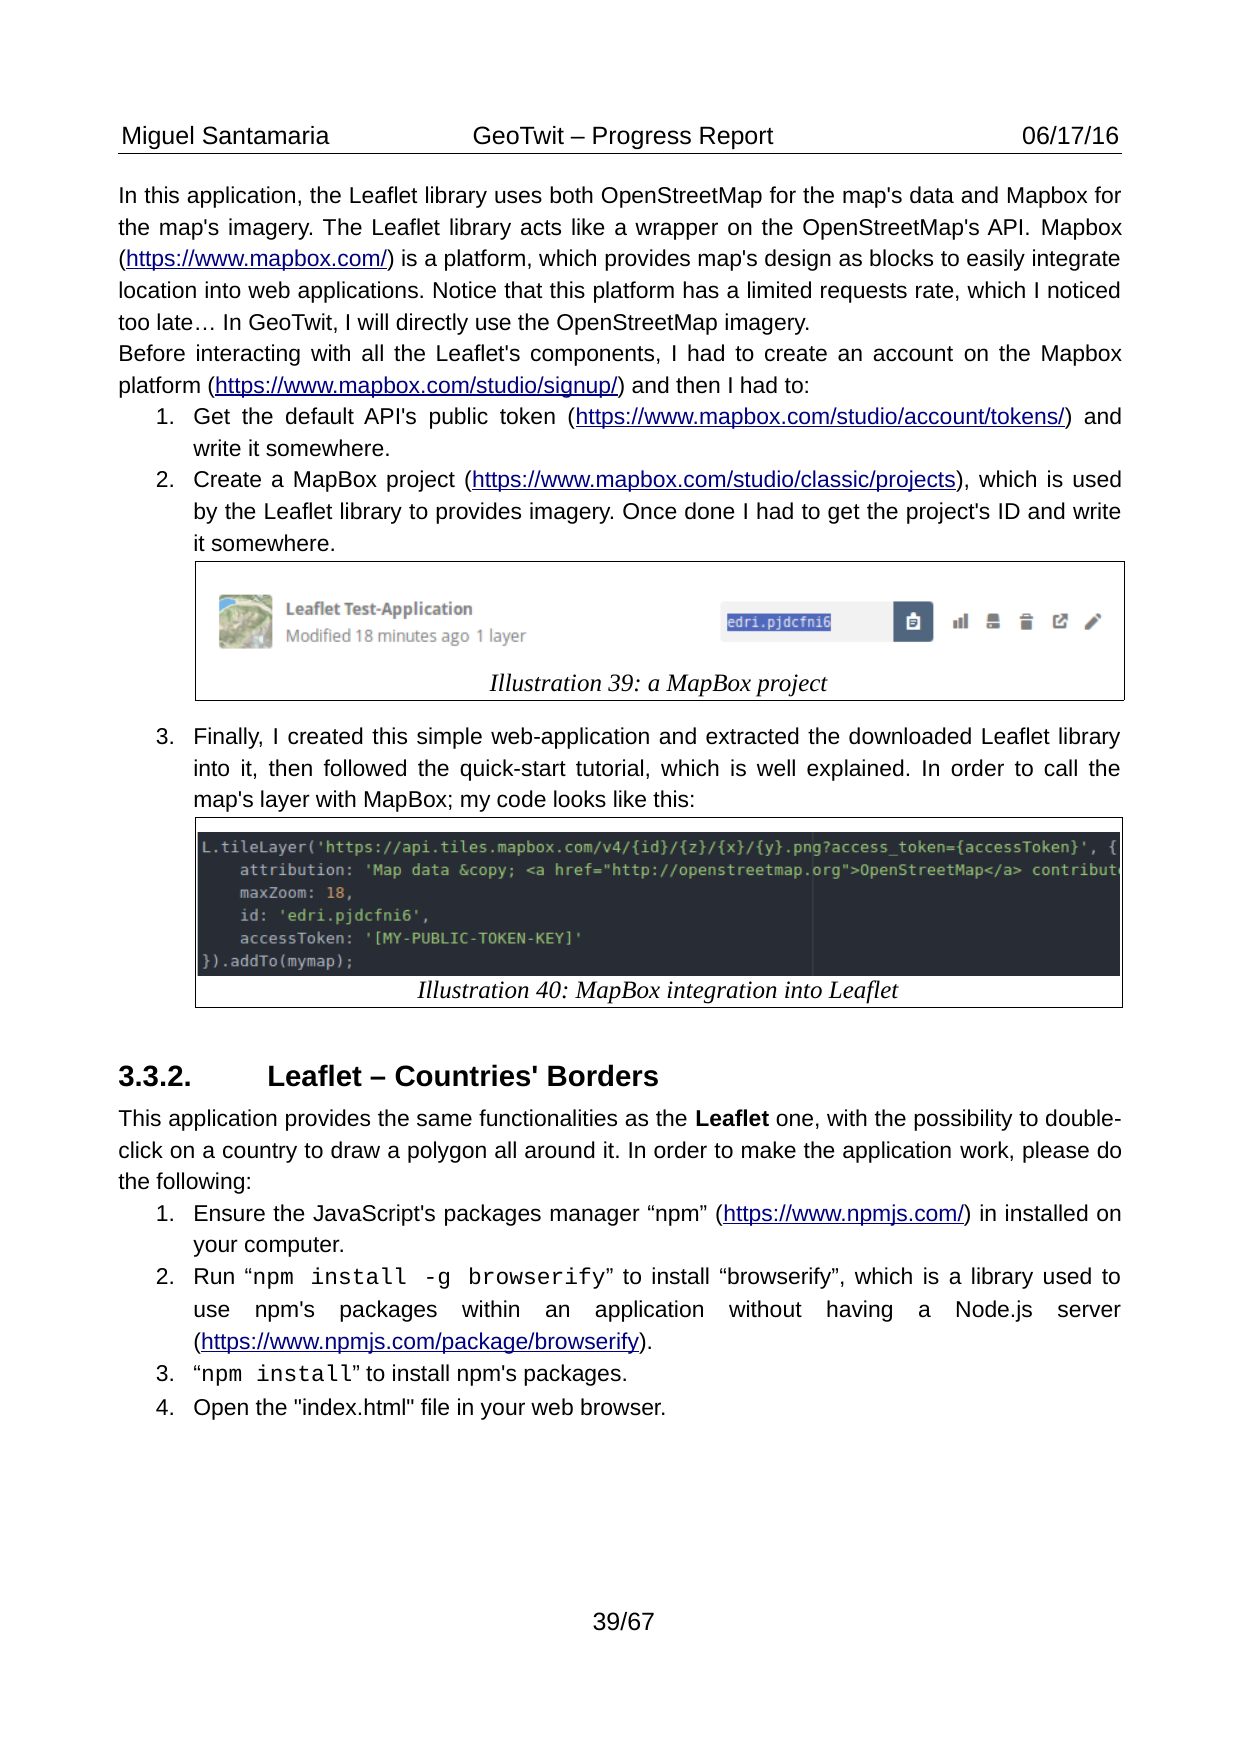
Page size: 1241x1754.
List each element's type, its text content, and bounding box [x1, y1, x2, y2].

list “npm install” to install npm's packages. [156, 1359, 1122, 1388]
picture [197, 832, 1120, 976]
list Create a MapBox project (https://www.mapbox.com/studio/classic/projects), which is used by the Leaflet library to provides imagery. Once done I had to get the project's ID and write it somewhere. [156, 466, 1122, 556]
list Ensure the JavaScript's packages manager “npm” (https://www.npmjs.com/) in installed on your computer. [156, 1200, 1122, 1258]
list Finally, I created this simple web-application and extracted the downloaded Leaflet library into it, then followed the quick-start tutorial, which is well explained. In order to call the map's layer with MapBox; my code looks like this: [156, 561, 1122, 813]
list Run “npm install -g browserify” to install “browserify”, which is a library used to use npm's packages within an application without having a Node.js server (https://www.npmjs.com/package/browserify). [156, 1263, 1122, 1354]
list [196, 818, 1122, 1007]
list Open the "index.html" file in your web browser. [156, 1393, 1122, 1420]
text This application provides the same functionalities as the Leaflet one, with the possibility to double-click on a country to draw a polygon all around it. In order to make the application work, please do the following: [118, 1105, 1122, 1194]
text Before interacting with all the Leaflet's components, I had to create an account on the Mapbox platform (https://www.mapbox.com/studio/signup/) and then I had to: [118, 340, 1122, 398]
list [196, 562, 1124, 700]
subtitle Leaflet – Countries' Borders [118, 1059, 1122, 1092]
list Get the default API's public token (https://www.mapbox.com/studio/account/tokens/) and write it somewhere. [156, 403, 1122, 461]
list Illustration 40: MapBox integration into Leaflet [198, 976, 1119, 1004]
picture [198, 577, 1121, 669]
list Illustration 39: a MapBox project [198, 669, 1121, 697]
text In this application, the Leaflet library uses both OpenStreetMap for the map's data and Mapbox for the map's imagery. The Leaflet library acts like a wrapper on the OpenStreetMap's API. Mapbox (https://www.mapbox.com/) is a platform, which provides map's design as blocks to easily integrate location into web applications. Notice that this platform has a limited requests rate, which I noticed too late… In GeoTwit, I will directly use the OpenStreetMap imagery. [118, 182, 1122, 335]
